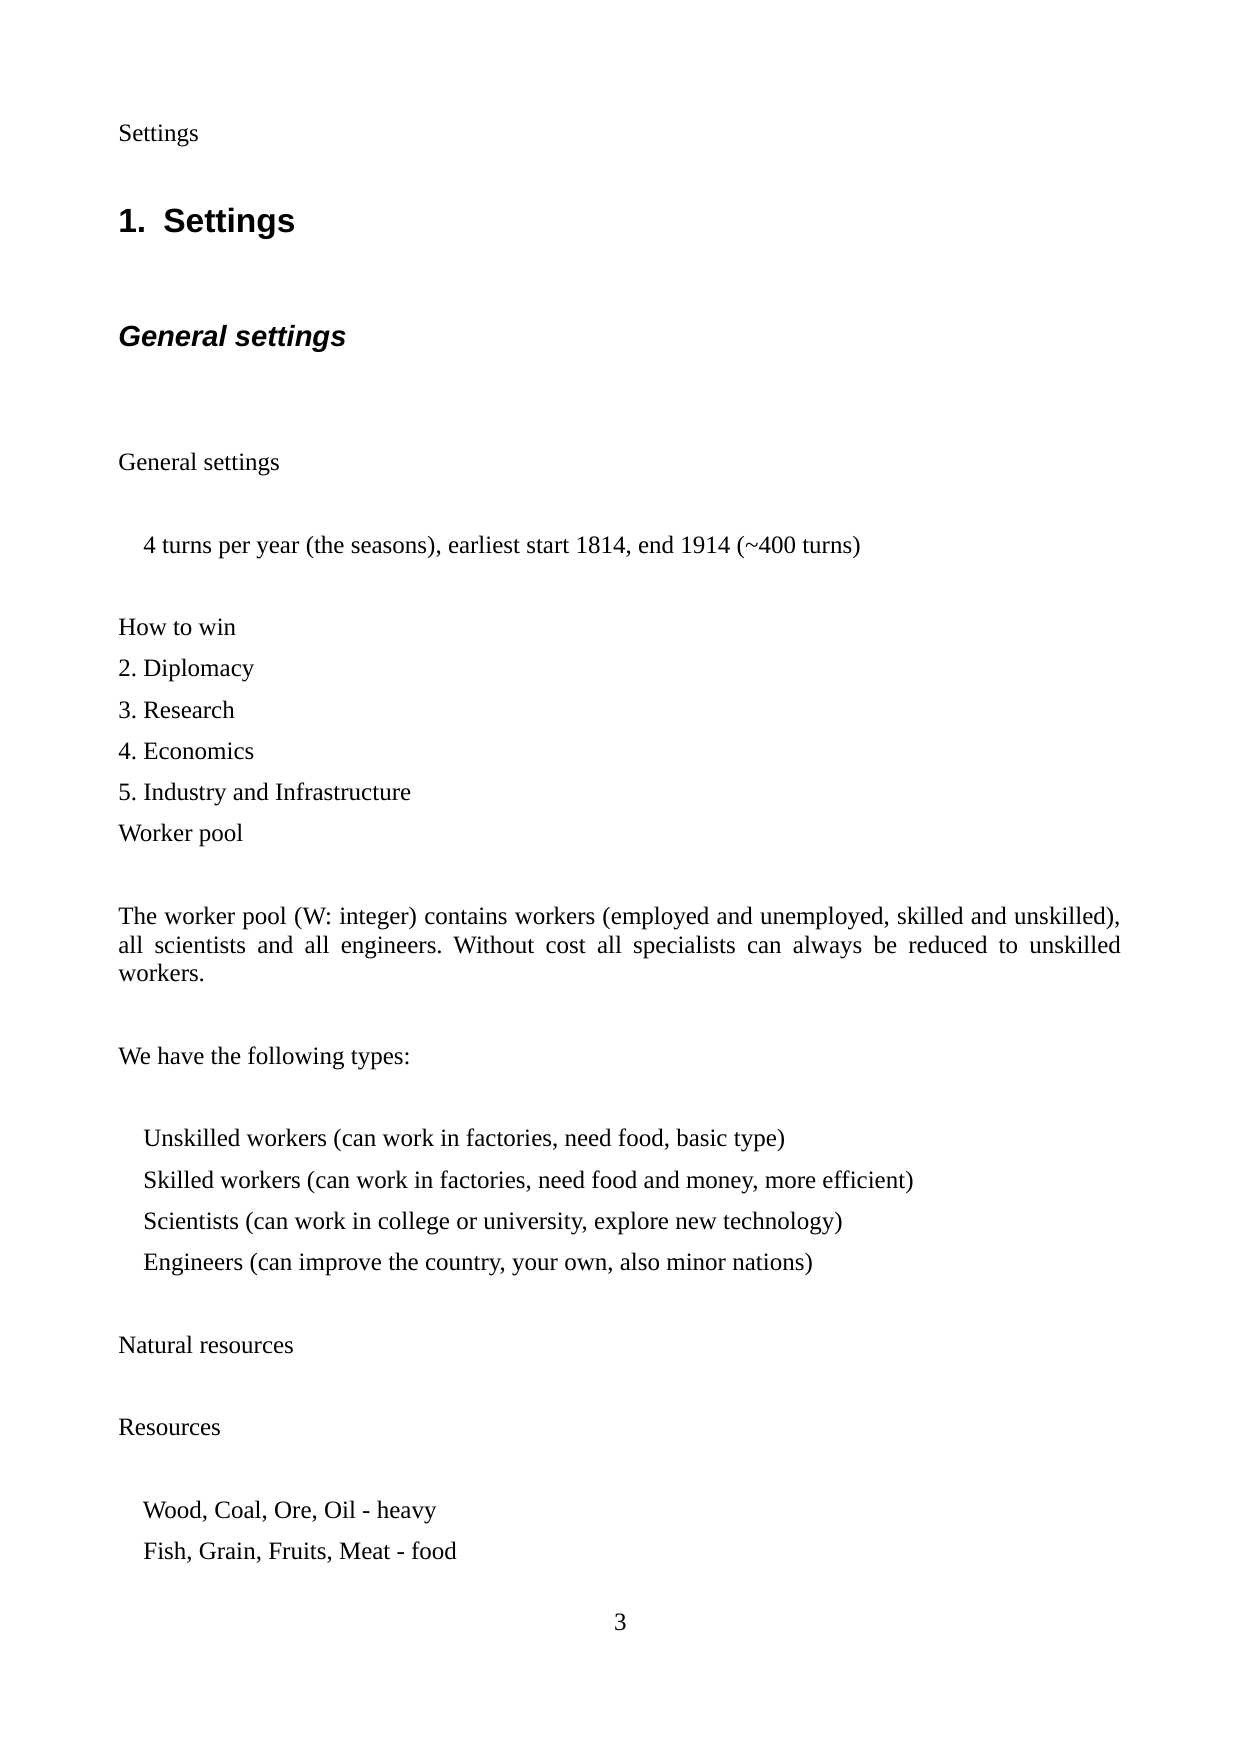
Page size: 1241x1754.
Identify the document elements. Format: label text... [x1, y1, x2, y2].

text Engineers (can improve the country, your own, also minor nations) [118, 1247, 1122, 1276]
subtitle Settings [118, 201, 1122, 240]
text 5. Industry and Infrastructure [118, 777, 1122, 806]
text Unskilled workers (can work in factories, need food, basic type) [118, 1123, 1122, 1152]
text 4 turns per year (the seasons), earliest start 1814, end 1914 (~400 turns) [118, 530, 1122, 558]
text Fish, Grain, Fruits, Meat - food [118, 1536, 1122, 1565]
text Natural resources [118, 1330, 1122, 1358]
text Skilled workers (can work in factories, need food and money, more efficient) [118, 1165, 1122, 1193]
subtitle General settings [118, 319, 1122, 352]
text General settings [118, 447, 1122, 476]
text Scientists (can work in college or university, explore new technology) [118, 1206, 1122, 1235]
text 3. Research [118, 695, 1122, 723]
text Wood, Coal, Ore, Oil - heavy [118, 1495, 1122, 1523]
text 4. Economics [118, 736, 1122, 765]
text We have the following types: [118, 1041, 1122, 1070]
text Resources [118, 1412, 1122, 1441]
text Worker pool [118, 818, 1122, 847]
text The worker pool (W: integer) contains workers (employed and unemployed, skilled and unskilled), all scientists and all engineers. Without cost all specialists can always be reduced to unskilled workers. [118, 901, 1122, 987]
text How to win [118, 612, 1122, 641]
text 2. Diplomacy [118, 653, 1122, 682]
